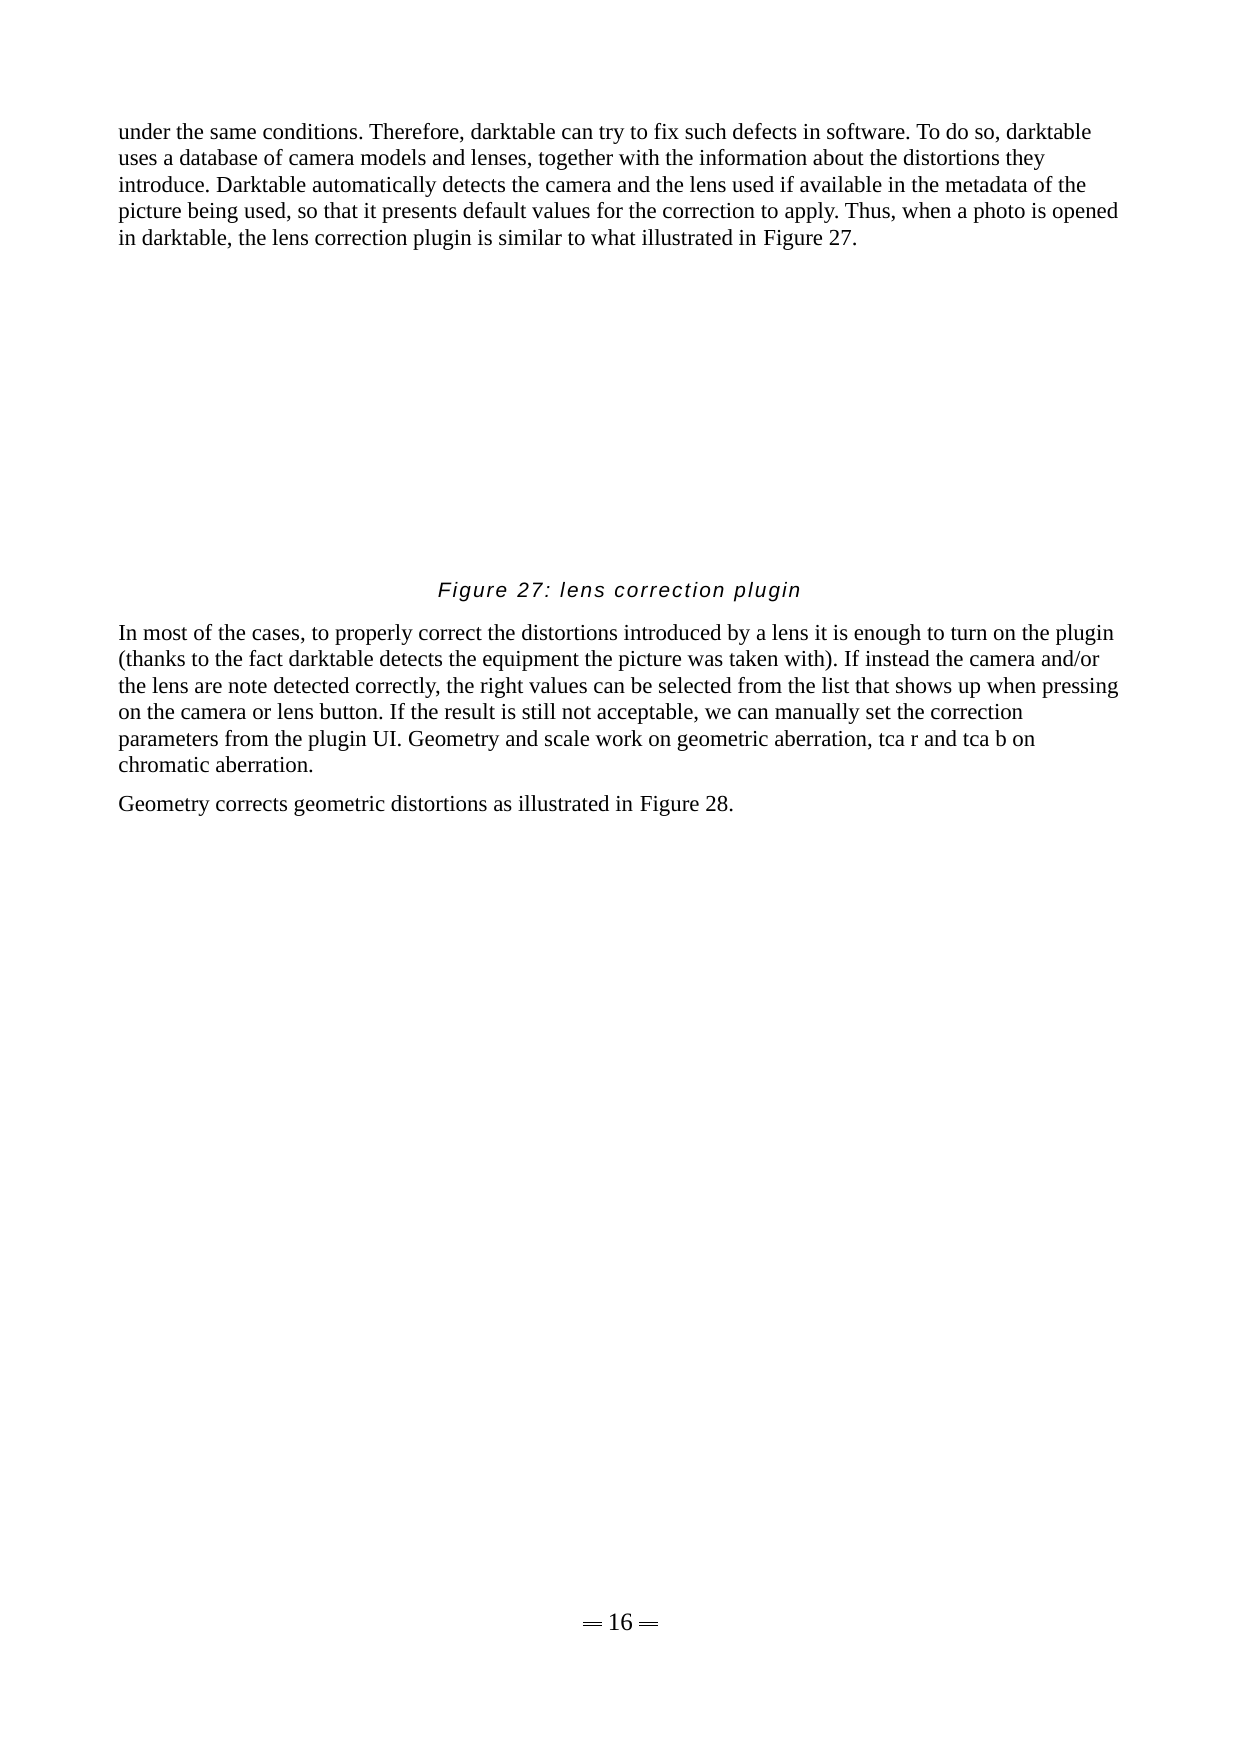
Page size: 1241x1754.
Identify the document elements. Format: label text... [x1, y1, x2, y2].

text In most of the cases, to properly correct the distortions introduced by a lens it is enough to turn on the plugin (thanks to the fact darktable detects the equipment the picture was taken with). If instead the camera and/or the lens are note detected correctly, the right values can be selected from the list that shows up when pressing on the camera or lens button. If the result is still not acceptable, we can manually set the correction parameters from the plugin UI. Geometry and scale work on geometric aberration, tca r and tca b on chromatic aberration. [118, 262, 1122, 777]
text under the same conditions. Therefore, darktable can try to fix such defects in software. To do so, darktable uses a database of camera models and lenses, together with the information about the distortions they introduce. Darktable automatically detects the camera and the lens used if available in the metadata of the picture being used, so that it presents default values for the correction to apply. Thus, when a photo is opened in darktable, the lens correction plugin is similar to what illustrated in Figure 27. [118, 118, 1122, 250]
text Geometry corrects geometric distortions as illustrated in Figure 28. [118, 790, 1122, 816]
text Figure 27: lens correction plugin [391, 274, 850, 601]
